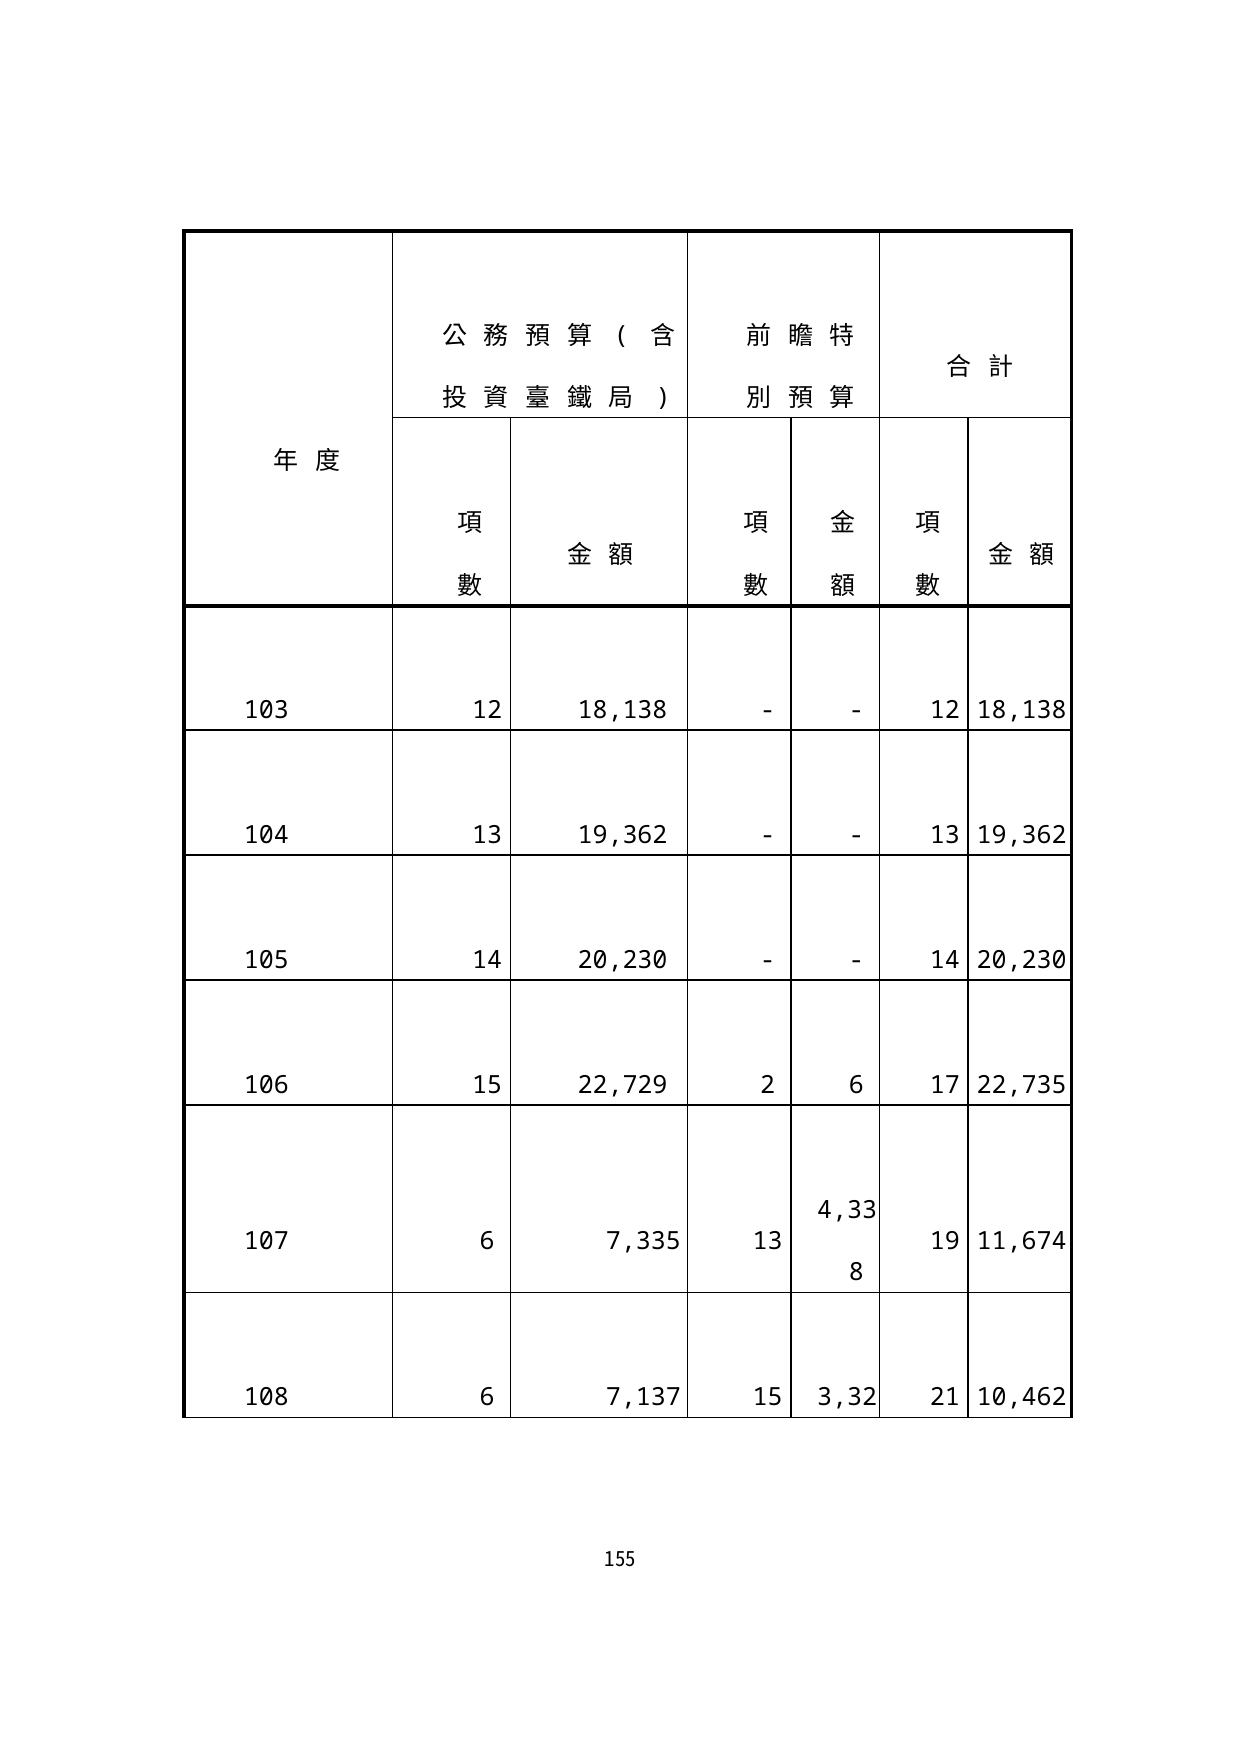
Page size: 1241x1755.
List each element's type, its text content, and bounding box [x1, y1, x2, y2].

table_cell - [688, 608, 790, 729]
table_cell 10,462 [969, 1293, 1070, 1417]
table_cell 項數 [393, 418, 510, 604]
table_cell 6 [393, 1106, 510, 1292]
table_cell 14 [880, 856, 967, 979]
table_cell 15 [393, 981, 510, 1104]
table_cell 11,674 [969, 1106, 1070, 1292]
table_cell 19,362 [969, 731, 1070, 854]
table_cell 105 [186, 856, 392, 979]
table_cell - [792, 608, 879, 729]
table_cell 17 [880, 981, 967, 1104]
table_cell 4,338 [792, 1106, 879, 1292]
table_cell 21 [880, 1293, 967, 1417]
table_cell 項數 [688, 418, 790, 604]
table_cell 20,230 [969, 856, 1070, 979]
table_cell - [688, 731, 790, 854]
table_cell 金額 [511, 418, 687, 604]
table_cell 108 [186, 1293, 392, 1417]
table_cell 13 [393, 731, 510, 854]
table_cell 金額 [792, 418, 879, 604]
table_cell - [792, 731, 879, 854]
table_cell 12 [880, 608, 967, 729]
table_cell 20,230 [511, 856, 687, 979]
table_cell 7,335 [511, 1106, 687, 1292]
table_cell 19,362 [511, 731, 687, 854]
table_cell 12 [393, 608, 510, 729]
table_cell 22,735 [969, 981, 1070, 1104]
table_cell - [688, 856, 790, 979]
table_cell 2 [688, 981, 790, 1104]
table_cell 106 [186, 981, 392, 1104]
table_cell 6 [792, 981, 879, 1104]
table_header 公務預算(含投資臺鐵局) [393, 233, 687, 417]
table_cell 6 [393, 1293, 510, 1417]
table_cell 13 [688, 1106, 790, 1292]
table_header 前瞻特別預算 [688, 233, 879, 417]
table_cell 3,32 [792, 1293, 879, 1417]
table_cell 22,729 [511, 981, 687, 1104]
table_cell 13 [880, 731, 967, 854]
table_header 年度 [186, 233, 392, 604]
table_cell 107 [186, 1106, 392, 1292]
table_cell 103 [186, 608, 392, 729]
table_cell 18,138 [969, 608, 1070, 729]
table_cell 金額 [969, 418, 1070, 604]
table_cell 15 [688, 1293, 790, 1417]
table_cell 7,137 [511, 1293, 687, 1417]
table_cell - [792, 856, 879, 979]
table_header 合計 [880, 233, 1070, 417]
table_cell 14 [393, 856, 510, 979]
table_cell 19 [880, 1106, 967, 1292]
table_cell 項數 [880, 418, 967, 604]
table_cell 18,138 [511, 608, 687, 729]
table_cell 104 [186, 731, 392, 854]
